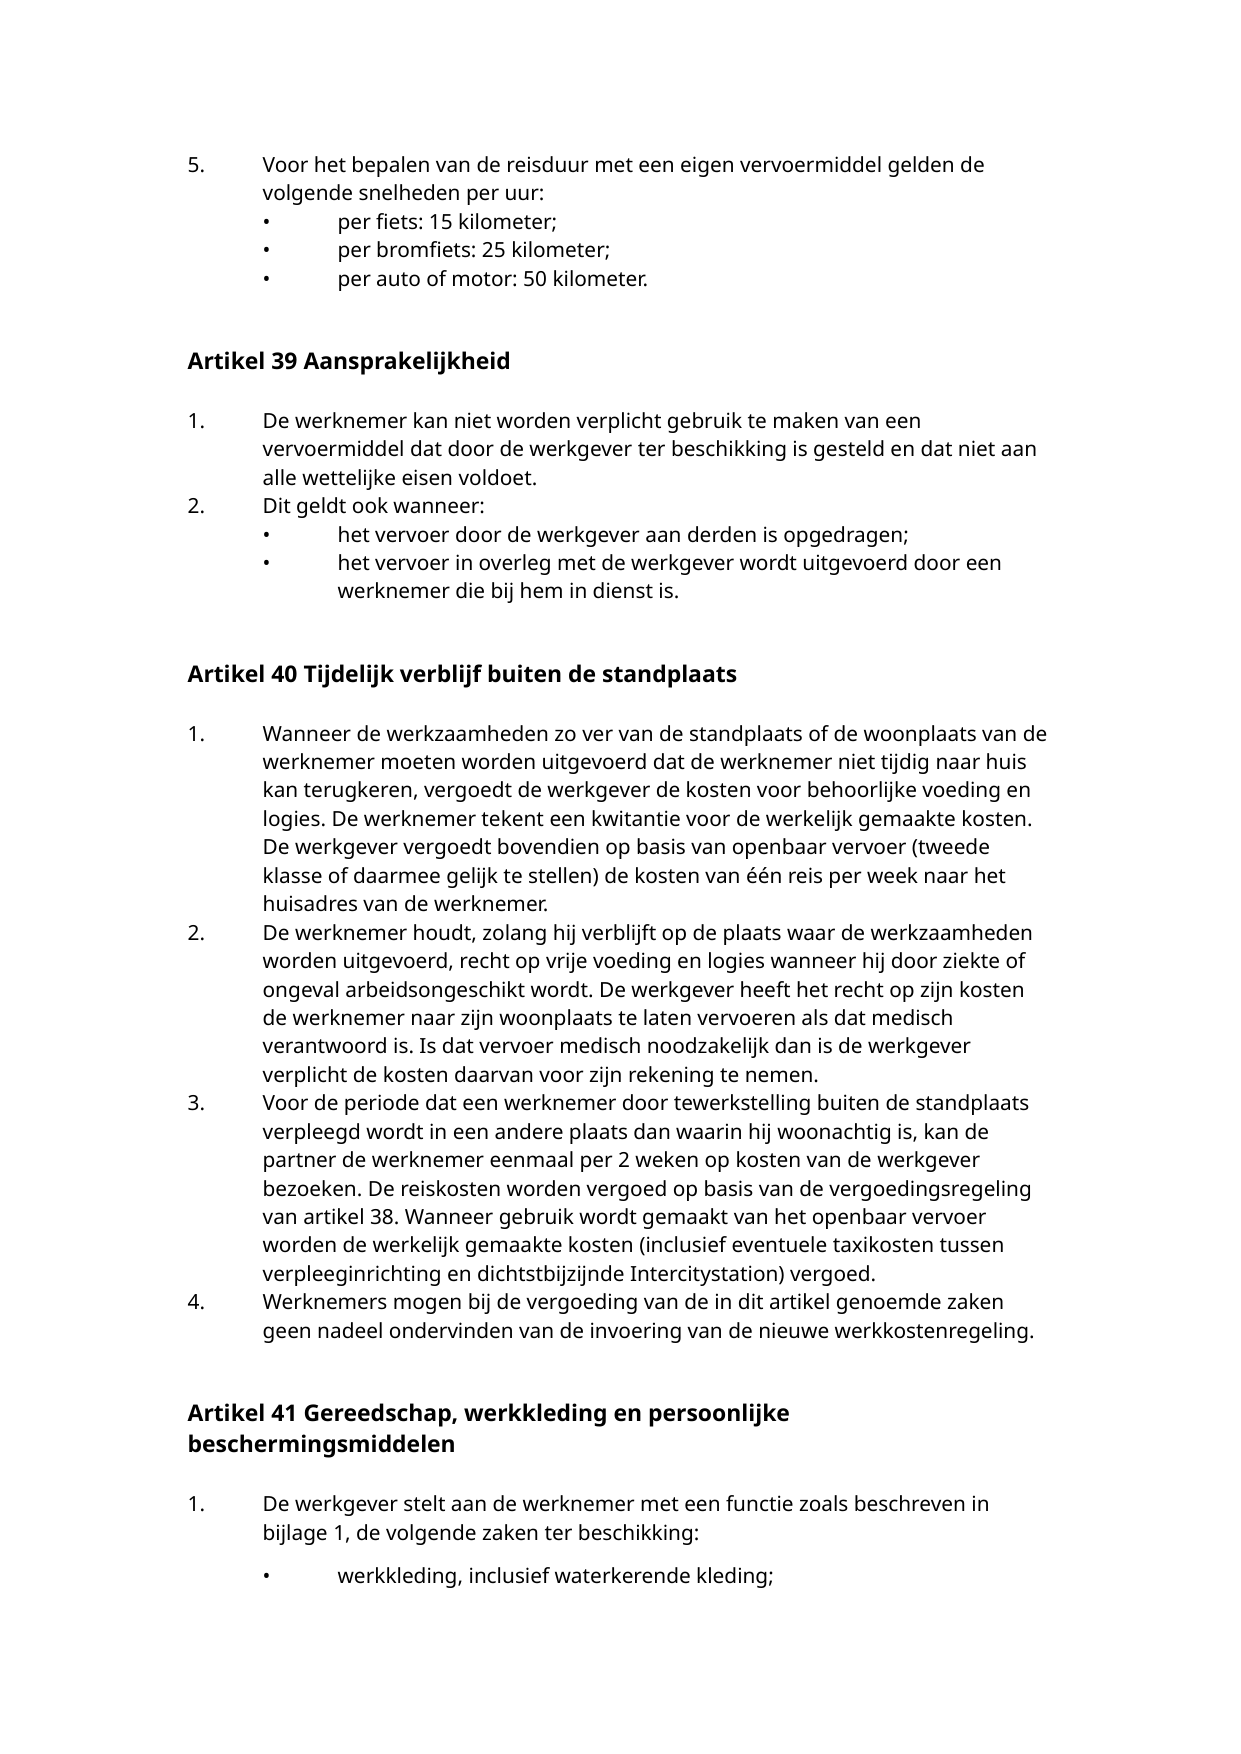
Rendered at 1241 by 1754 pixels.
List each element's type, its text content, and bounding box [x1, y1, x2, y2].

subtitle Artikel 40 Tijdelijk verblijf buiten de standplaats [187, 657, 1053, 689]
list Dit geldt ook wanneer: [187, 491, 1053, 520]
list het vervoer in overleg met de werkgever wordt uitgevoerd door een werknemer die bij hem in dienst is. [262, 548, 1053, 605]
list Voor de periode dat een werknemer door tewerkstelling buiten de standplaats verpleegd wordt in een andere plaats dan waarin hij woonachtig is, kan de partner de werknemer eenmaal per 2 weken op kosten van de werkgever bezoeken. De reiskosten worden vergoed op basis van de vergoedingsregeling van artikel 38. Wanneer gebruik wordt gemaakt van het openbaar vervoer worden de werkelijk gemaakte kosten (inclusief eventuele taxikosten tussen verpleeginrichting en dichtstbijzijnde Intercitystation) vergoed. [187, 1088, 1053, 1287]
list per bromfiets: 25 kilometer; [262, 235, 1053, 264]
list Wanneer de werkzaamheden zo ver van de standplaats of de woonplaats van de werknemer moeten worden uitgevoerd dat de werknemer niet tijdig naar huis kan terugkeren, vergoedt de werkgever de kosten voor behoorlijke voeding en logies. De werknemer tekent een kwitantie voor de werkelijk gemaakte kosten. [187, 719, 1053, 832]
list per auto of motor: 50 kilometer. [262, 264, 1053, 292]
list het vervoer door de werkgever aan derden is opgedragen; [262, 520, 1053, 548]
list De werkgever stelt aan de werknemer met een functie zoals beschreven in bijlage 1, de volgende zaken ter beschikking: [187, 1489, 1053, 1546]
subtitle Artikel 39 Aansprakelijkheid [187, 345, 1053, 376]
list De werknemer kan niet worden verplicht gebruik te maken van een vervoermiddel dat door de werkgever ter beschikking is gesteld en dat niet aan alle wettelijke eisen voldoet. [187, 406, 1053, 491]
list Voor het bepalen van de reisduur met een eigen vervoermiddel gelden de volgende snelheden per uur: [187, 150, 1053, 207]
list De werkgever vergoedt bovendien op basis van openbaar vervoer (tweede klasse of daarmee gelijk te stellen) de kosten van één reis per week naar het huisadres van de werknemer. [187, 832, 1053, 918]
subtitle Artikel 41 Gereedschap, werkkleding en persoonlijke beschermingsmiddelen [187, 1397, 1053, 1459]
list per fiets: 15 kilometer; [262, 207, 1053, 235]
list werkkleding, inclusief waterkerende kleding; [262, 1561, 1053, 1590]
list De werknemer houdt, zolang hij verblijft op de plaats waar de werkzaamheden worden uitgevoerd, recht op vrije voeding en logies wanneer hij door ziekte of ongeval arbeidsongeschikt wordt. De werkgever heeft het recht op zijn kosten de werknemer naar zijn woonplaats te laten vervoeren als dat medisch verantwoord is. Is dat vervoer medisch noodzakelijk dan is de werkgever verplicht de kosten daarvan voor zijn rekening te nemen. [187, 918, 1053, 1088]
list Werknemers mogen bij de vergoeding van de in dit artikel genoemde zaken geen nadeel ondervinden van de invoering van de nieuwe werkkostenregeling. [187, 1287, 1053, 1344]
